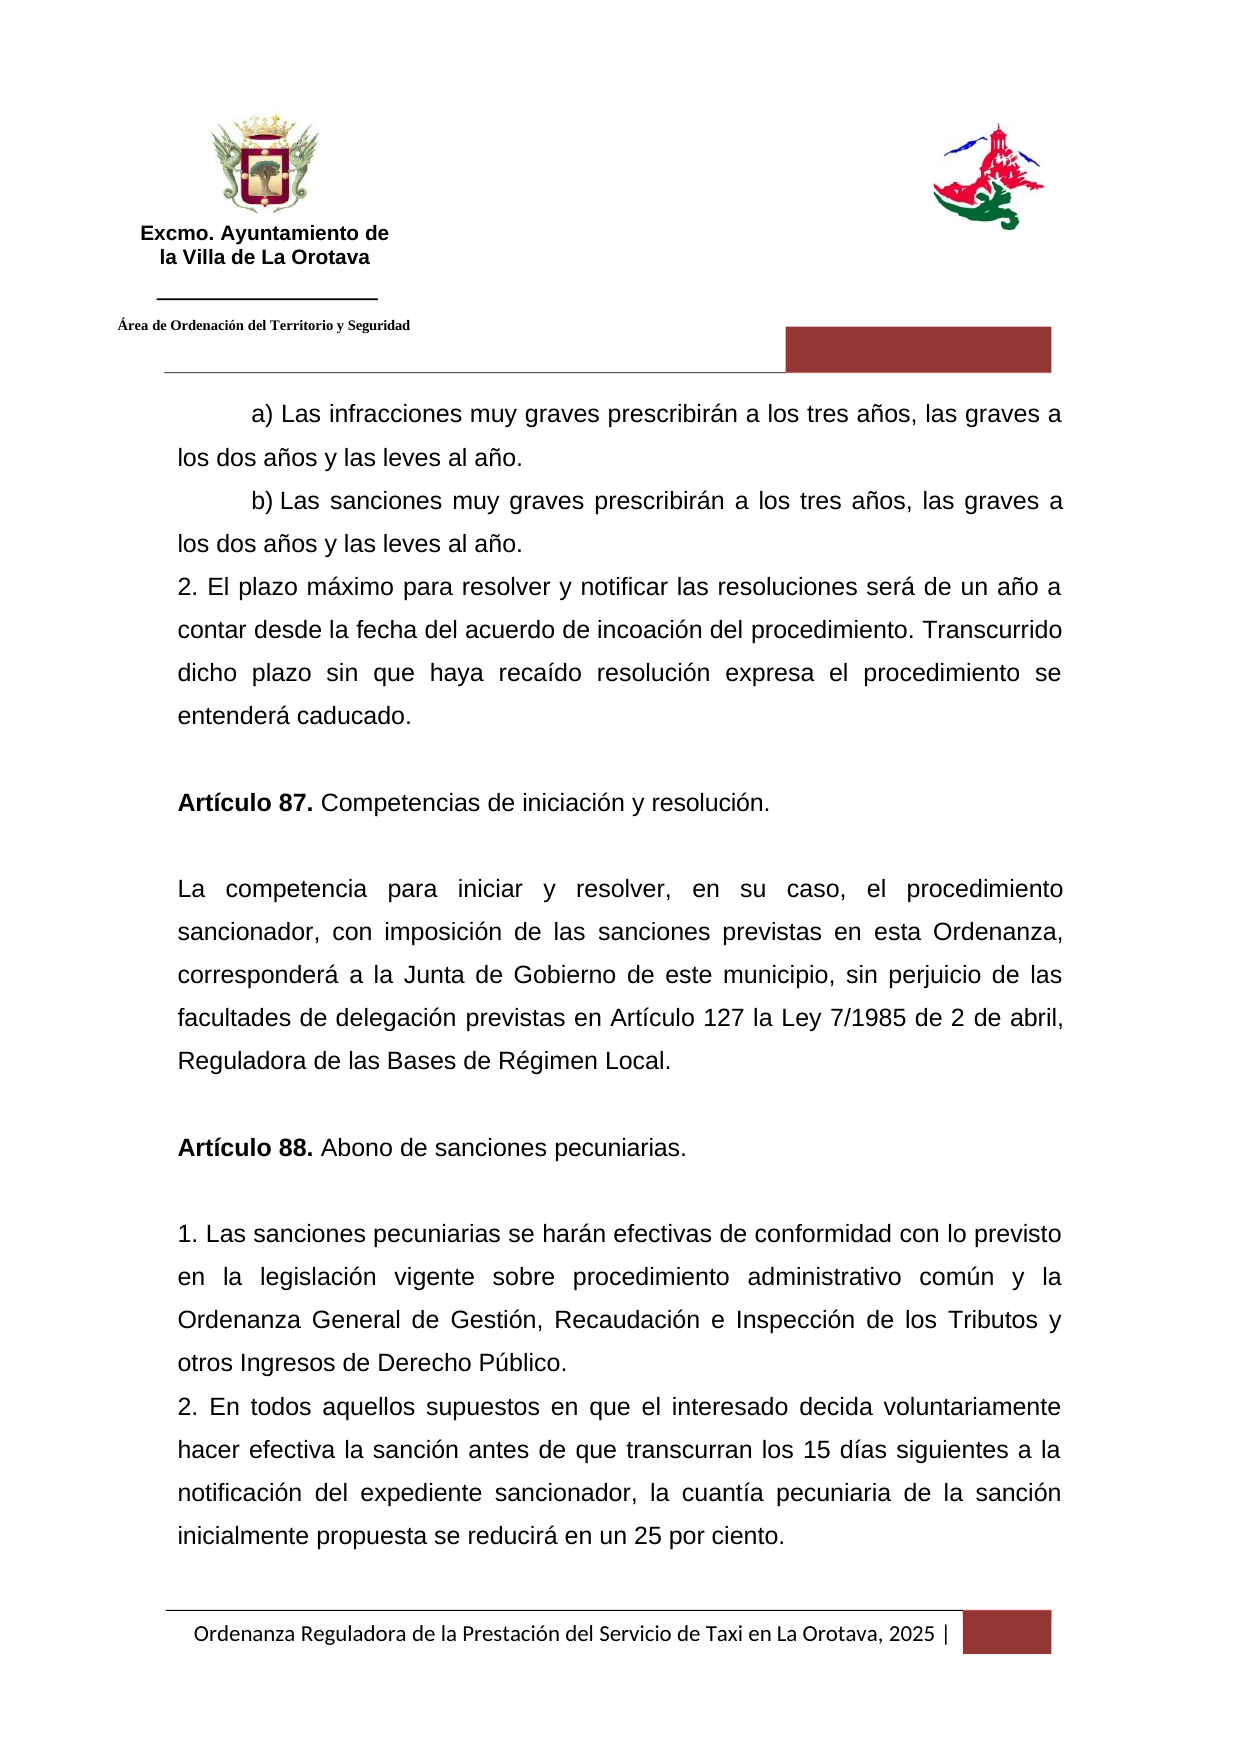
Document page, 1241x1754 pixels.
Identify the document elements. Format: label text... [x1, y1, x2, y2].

picture [208, 105, 323, 214]
list El plazo máximo para resolver y notificar las resoluciones será de un año a contar desde la fecha del acuerdo de incoación del procedimiento. Transcurrido dicho plazo sin que haya recaído resolución expresa el procedimiento se entenderá caducado. [177, 572, 1063, 730]
list En todos aquellos supuestos en que el interesado decida voluntariamente hacer efectiva la sanción antes de que transcurran los 15 días siguientes a la notificación del expediente sancionador, la cuantía pecuniaria de la sanción inicialmente propuesta se reducirá en un 25 por ciento. [177, 1391, 1063, 1549]
text Artículo 87. Competencias de iniciación y resolución. [177, 787, 1103, 816]
list Las infracciones muy graves prescribirán a los tres años, las graves a los dos años y las leves al año. [177, 399, 1063, 471]
picture [933, 123, 1045, 230]
list Las sanciones muy graves prescribirán a los tres años, las graves a los dos años y las leves al año. [177, 486, 1063, 558]
list Las sanciones pecuniarias se harán efectivas de conformidad con lo previsto en la legislación vigente sobre procedimiento administrativo común y la Ordenanza General de Gestión, Recaudación e Inspección de los Tributos y otros Ingresos de Derecho Público. [177, 1219, 1063, 1377]
text La competencia para iniciar y resolver, en su caso, el procedimiento sancionador, con imposición de las sanciones previstas en esta Ordenanza, corresponderá a la Junta de Gobierno de este municipio, sin perjuicio de las facultades de delegación previstas en Artículo 127 la Ley 7/1985 de 2 de abril, Reguladora de las Bases de Régimen Local. [177, 874, 1064, 1075]
text Artículo 88. Abono de sanciones pecuniarias. [177, 1133, 1103, 1161]
